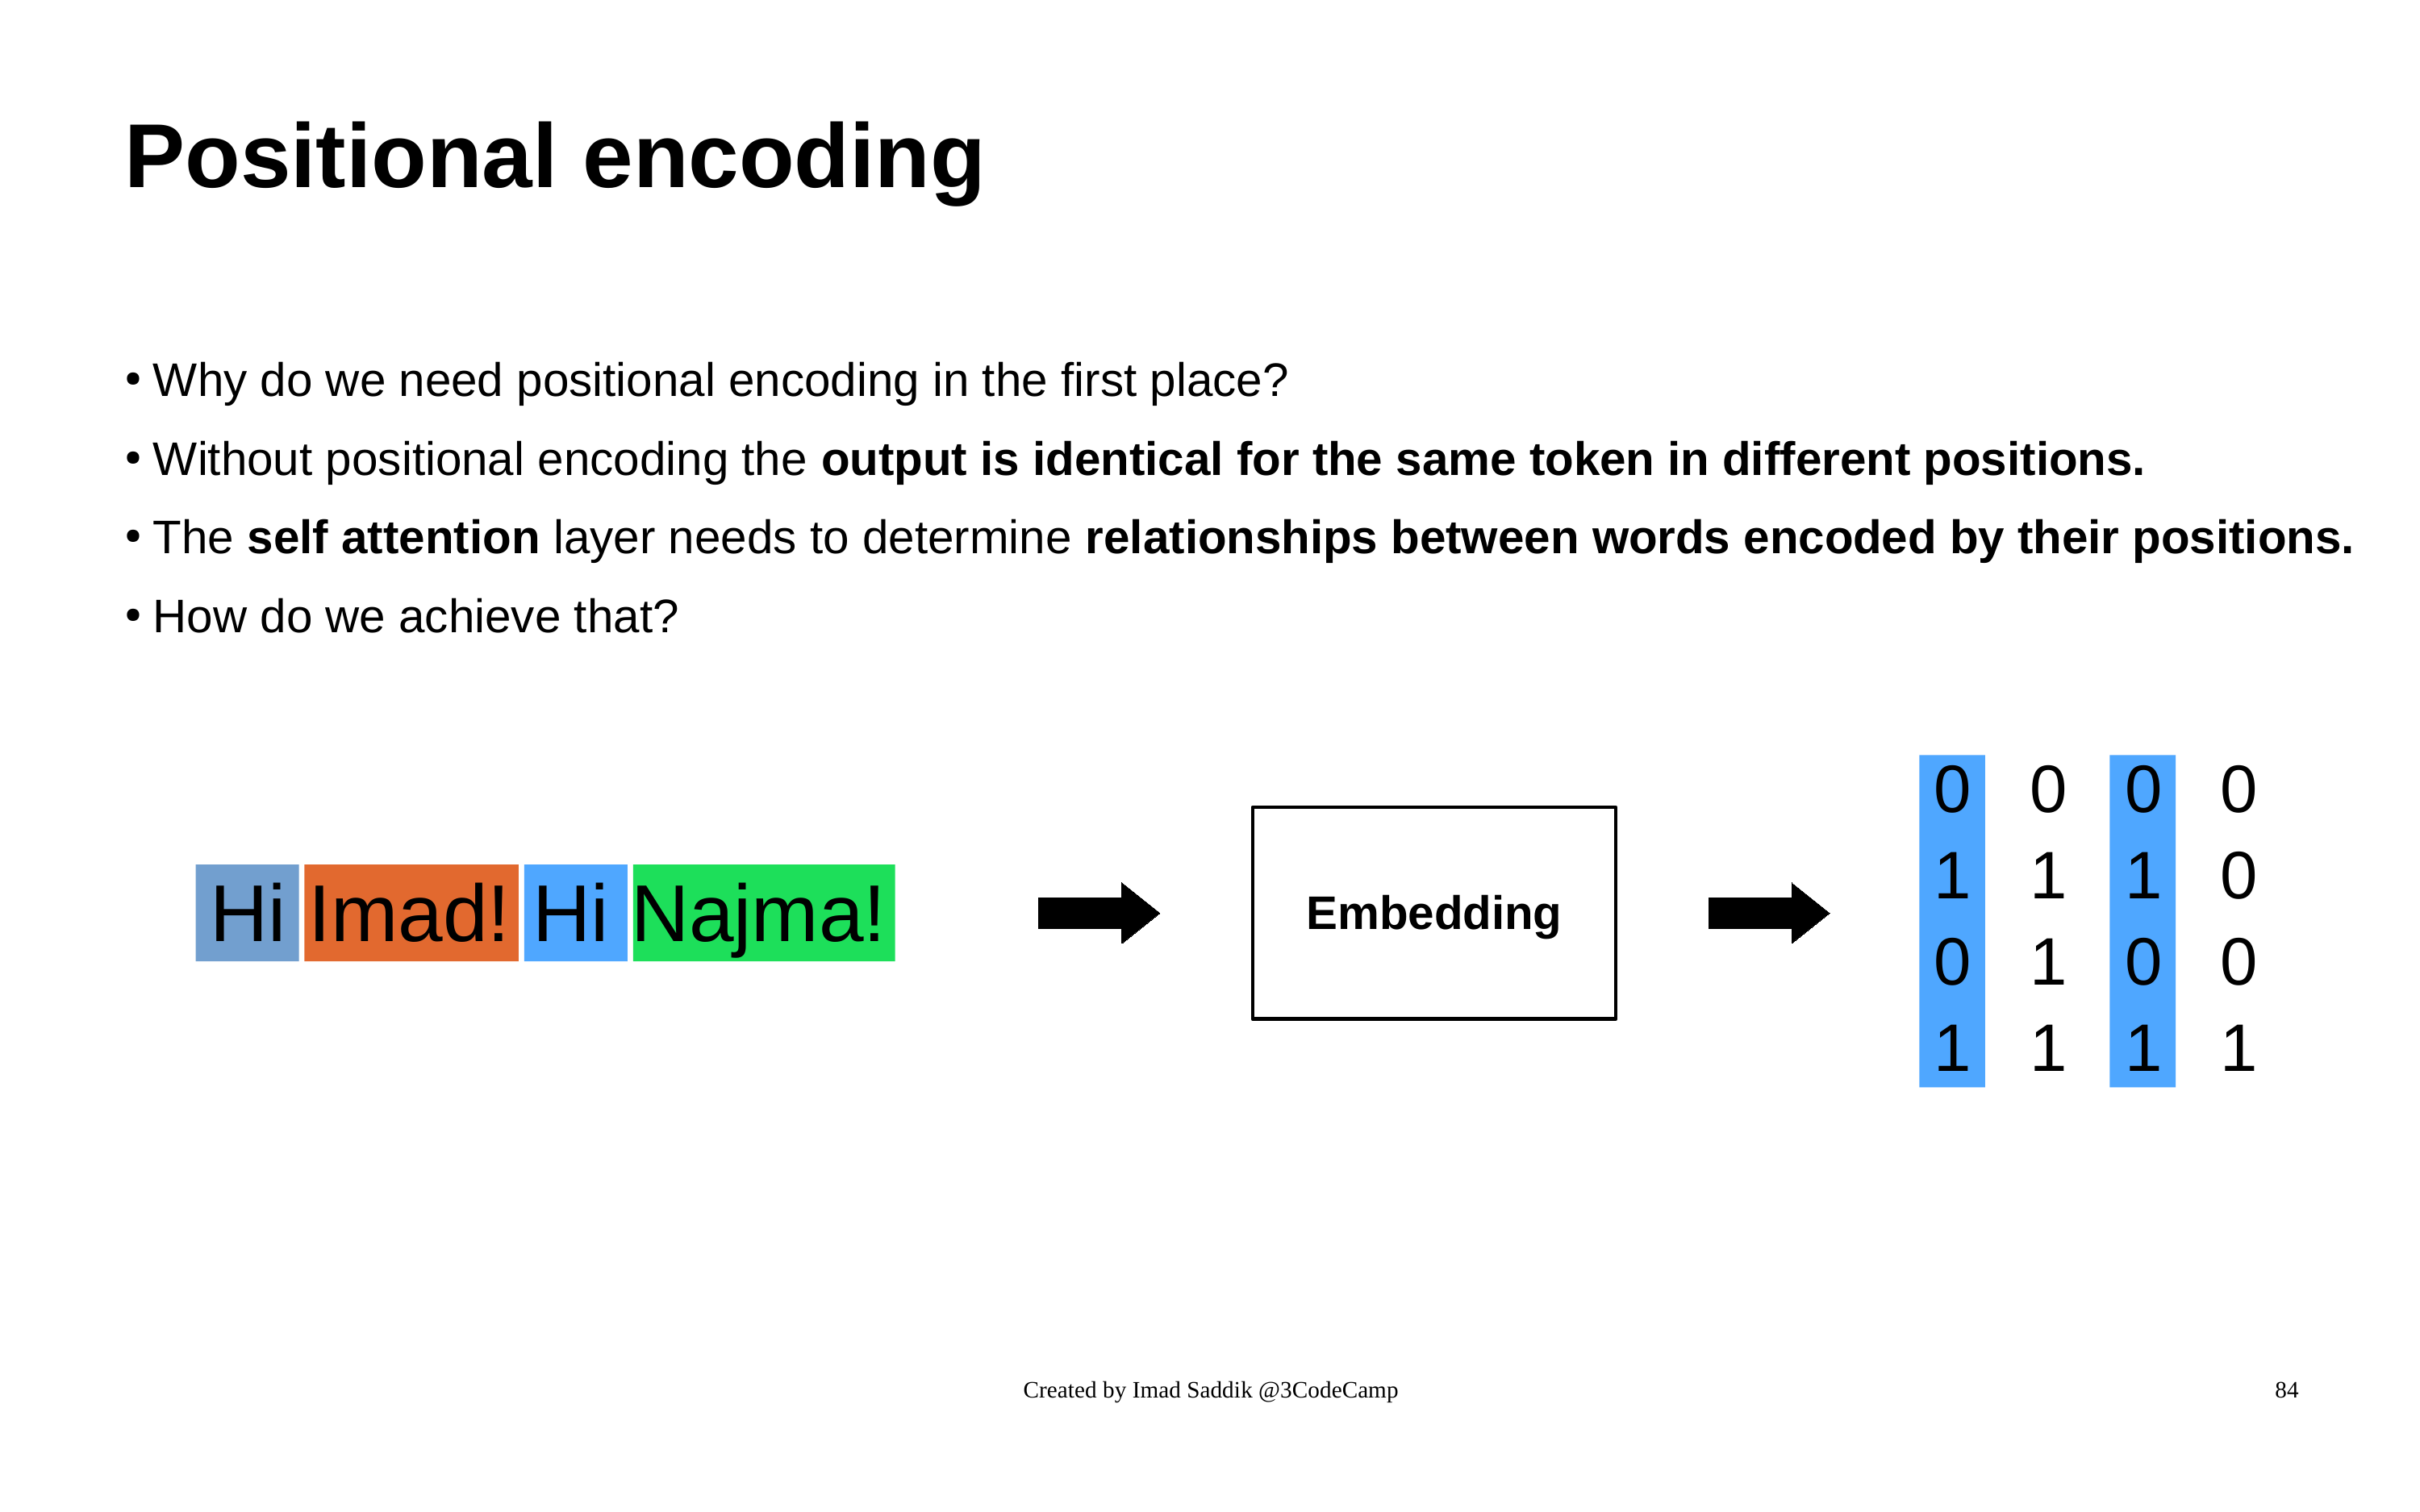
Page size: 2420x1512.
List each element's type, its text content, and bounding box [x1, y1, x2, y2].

text_box [1919, 755, 1922, 1088]
text_box 0 1 0 1 [2113, 735, 2174, 1092]
text_box Hi Imad! Hi Najma! [151, 862, 946, 964]
text_box 0 1 1 1 [2017, 735, 2079, 1092]
text_box Embedding [1283, 854, 1586, 972]
text_box [1038, 882, 1160, 943]
text_box [2109, 755, 2113, 1088]
text_box Why do we need positional encoding in the first place? Without positional encoding the output is identical for the same token in different positions. The self attention layer needs to determine relationships between words encoded by their positions. How do we achieve that? [112, 322, 2390, 649]
text_box Positional encoding [112, 61, 1664, 251]
text_box [1709, 882, 1830, 943]
text_box 0 1 0 1 [1922, 735, 1984, 1092]
text_box 0 0 0 1 [2208, 735, 2269, 1092]
